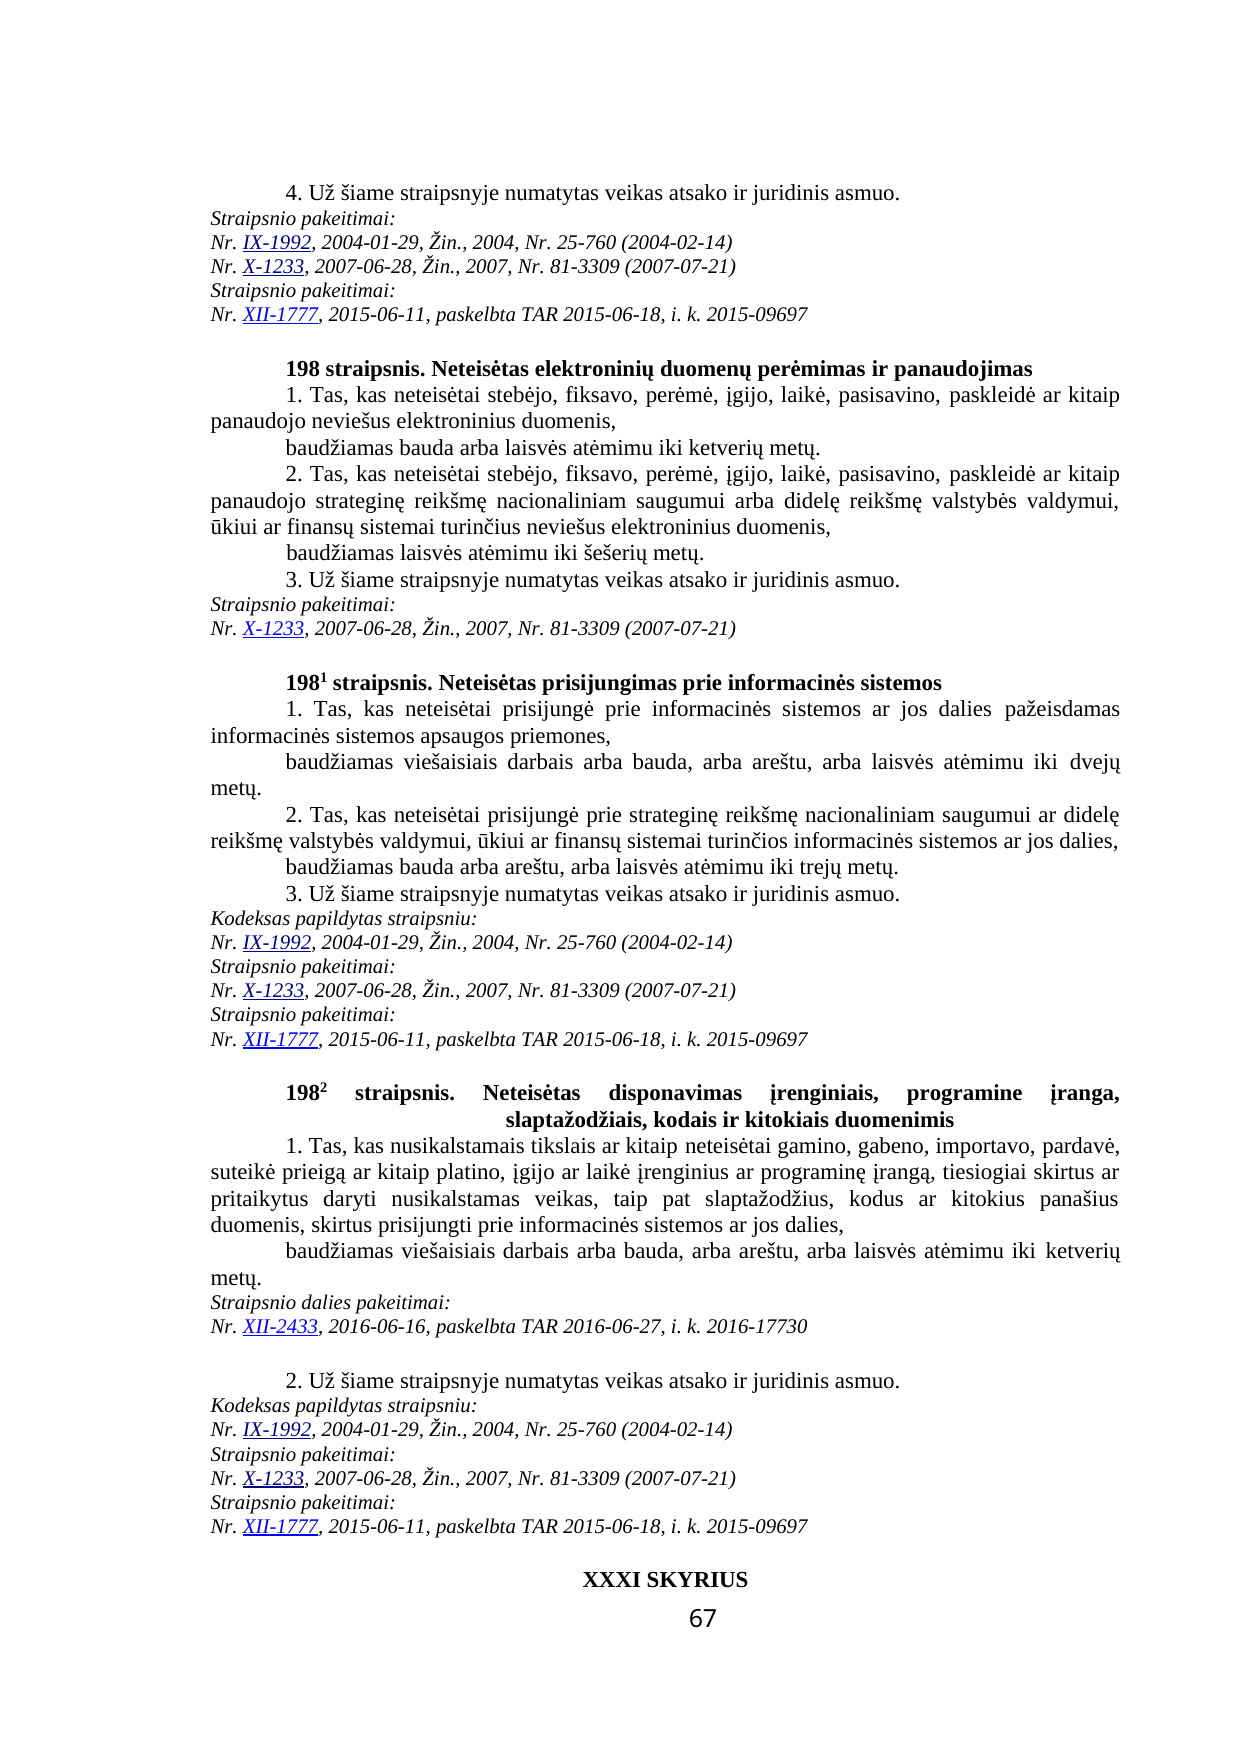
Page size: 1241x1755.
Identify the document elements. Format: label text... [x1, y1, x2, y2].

text 1. Tas, kas neteisėtai prisijungė prie informacinės sistemos ar jos dalies pažeisdamas informacinės sistemos apsaugos priemones, [210, 695, 1120, 748]
text 1981 straipsnis. Neteisėtas prisijungimas prie informacinės sistemos [210, 669, 1120, 695]
text 1982 straipsnis. Neteisėtas disponavimas įrenginiais, programine įranga, slaptažodžiais, kodais ir kitokiais duomenimis [285, 1079, 1120, 1132]
text Nr. XII-2433, 2016-06-16, paskelbta TAR 2016-06-27, i. k. 2016-17730 [210, 1314, 1120, 1338]
text Nr. X-1233, 2007-06-28, Žin., 2007, Nr. 81-3309 (2007-07-21) [210, 616, 1120, 640]
text baudžiamas bauda arba areštu, arba laisvės atėmimu iki trejų metų. [210, 853, 1120, 880]
text Nr. XII-1777, 2015-06-11, paskelbta TAR 2015-06-18, i. k. 2015-09697 [210, 302, 1120, 326]
text Straipsnio pakeitimai: [210, 278, 1120, 302]
text Kodeksas papildytas straipsniu: [210, 906, 1120, 930]
text baudžiamas viešaisiais darbais arba bauda, arba areštu, arba laisvės atėmimu iki dvejų metų. [210, 748, 1120, 801]
text baudžiamas bauda arba laisvės atėmimu iki ketverių metų. [210, 434, 1120, 460]
text Nr. XII-1777, 2015-06-11, paskelbta TAR 2015-06-18, i. k. 2015-09697 [210, 1514, 1120, 1538]
text Straipsnio pakeitimai: [210, 206, 1120, 230]
text 3. Už šiame straipsnyje numatytas veikas atsako ir juridinis asmuo. [210, 880, 1120, 906]
text baudžiamas viešaisiais darbais arba bauda, arba areštu, arba laisvės atėmimu iki ketverių metų. [210, 1237, 1120, 1290]
text baudžiamas laisvės atėmimu iki šešerių metų. [210, 539, 1106, 566]
text 2. Tas, kas neteisėtai stebėjo, fiksavo, perėmė, įgijo, laikė, pasisavino, paskleidė ar kitaip panaudojo strateginę reikšmę nacionaliniam saugumui arba didelę reikšmę valstybės valdymui, ūkiui ar finansų sistemai turinčius neviešus elektroninius duomenis, [210, 460, 1120, 539]
text 1. Tas, kas neteisėtai stebėjo, fiksavo, perėmė, įgijo, laikė, pasisavino, paskleidė ar kitaip panaudojo neviešus elektroninius duomenis, [210, 381, 1120, 434]
text 198 straipsnis. Neteisėtas elektroninių duomenų perėmimas ir panaudojimas [210, 355, 1120, 381]
text Nr. IX-1992, 2004-01-29, Žin., 2004, Nr. 25-760 (2004-02-14) [210, 230, 1120, 254]
text 1. Tas, kas nusikalstamais tikslais ar kitaip neteisėtai gamino, gabeno, importavo, pardavė, suteikė prieigą ar kitaip platino, įgijo ar laikė įrenginius ar programinę įrangą, tiesiogiai skirtus ar pritaikytus daryti nusikalstamas veikas, taip pat slaptažodžius, kodus ar kitokius panašius duomenis, skirtus prisijungti prie informacinės sistemos ar jos dalies, [210, 1132, 1120, 1237]
text Straipsnio dalies pakeitimai: [210, 1290, 1120, 1314]
text XXXI SKYRIUS [210, 1566, 1120, 1593]
text Straipsnio pakeitimai: [210, 1441, 1120, 1466]
text 2. Tas, kas neteisėtai prisijungė prie strateginę reikšmę nacionaliniam saugumui ar didelę reikšmę valstybės valdymui, ūkiui ar finansų sistemai turinčios informacinės sistemos ar jos dalies, [210, 801, 1120, 853]
text Nr. X-1233, 2007-06-28, Žin., 2007, Nr. 81-3309 (2007-07-21) [210, 978, 1120, 1002]
text Nr. X-1233, 2007-06-28, Žin., 2007, Nr. 81-3309 (2007-07-21) [210, 254, 1120, 278]
text 3. Už šiame straipsnyje numatytas veikas atsako ir juridinis asmuo. [210, 566, 1120, 592]
text Straipsnio pakeitimai: [210, 1002, 1120, 1026]
text Nr. X-1233, 2007-06-28, Žin., 2007, Nr. 81-3309 (2007-07-21) [210, 1466, 1120, 1489]
text Kodeksas papildytas straipsniu: [210, 1393, 1120, 1417]
text 2. Už šiame straipsnyje numatytas veikas atsako ir juridinis asmuo. [210, 1367, 1120, 1393]
text Nr. IX-1992, 2004-01-29, Žin., 2004, Nr. 25-760 (2004-02-14) [210, 930, 1120, 954]
text Nr. XII-1777, 2015-06-11, paskelbta TAR 2015-06-18, i. k. 2015-09697 [210, 1026, 1120, 1051]
text 4. Už šiame straipsnyje numatytas veikas atsako ir juridinis asmuo. [210, 179, 1120, 206]
text Straipsnio pakeitimai: [210, 592, 1120, 616]
text Nr. IX-1992, 2004-01-29, Žin., 2004, Nr. 25-760 (2004-02-14) [210, 1417, 1120, 1441]
text Straipsnio pakeitimai: [210, 954, 1120, 978]
text Straipsnio pakeitimai: [210, 1489, 1120, 1514]
